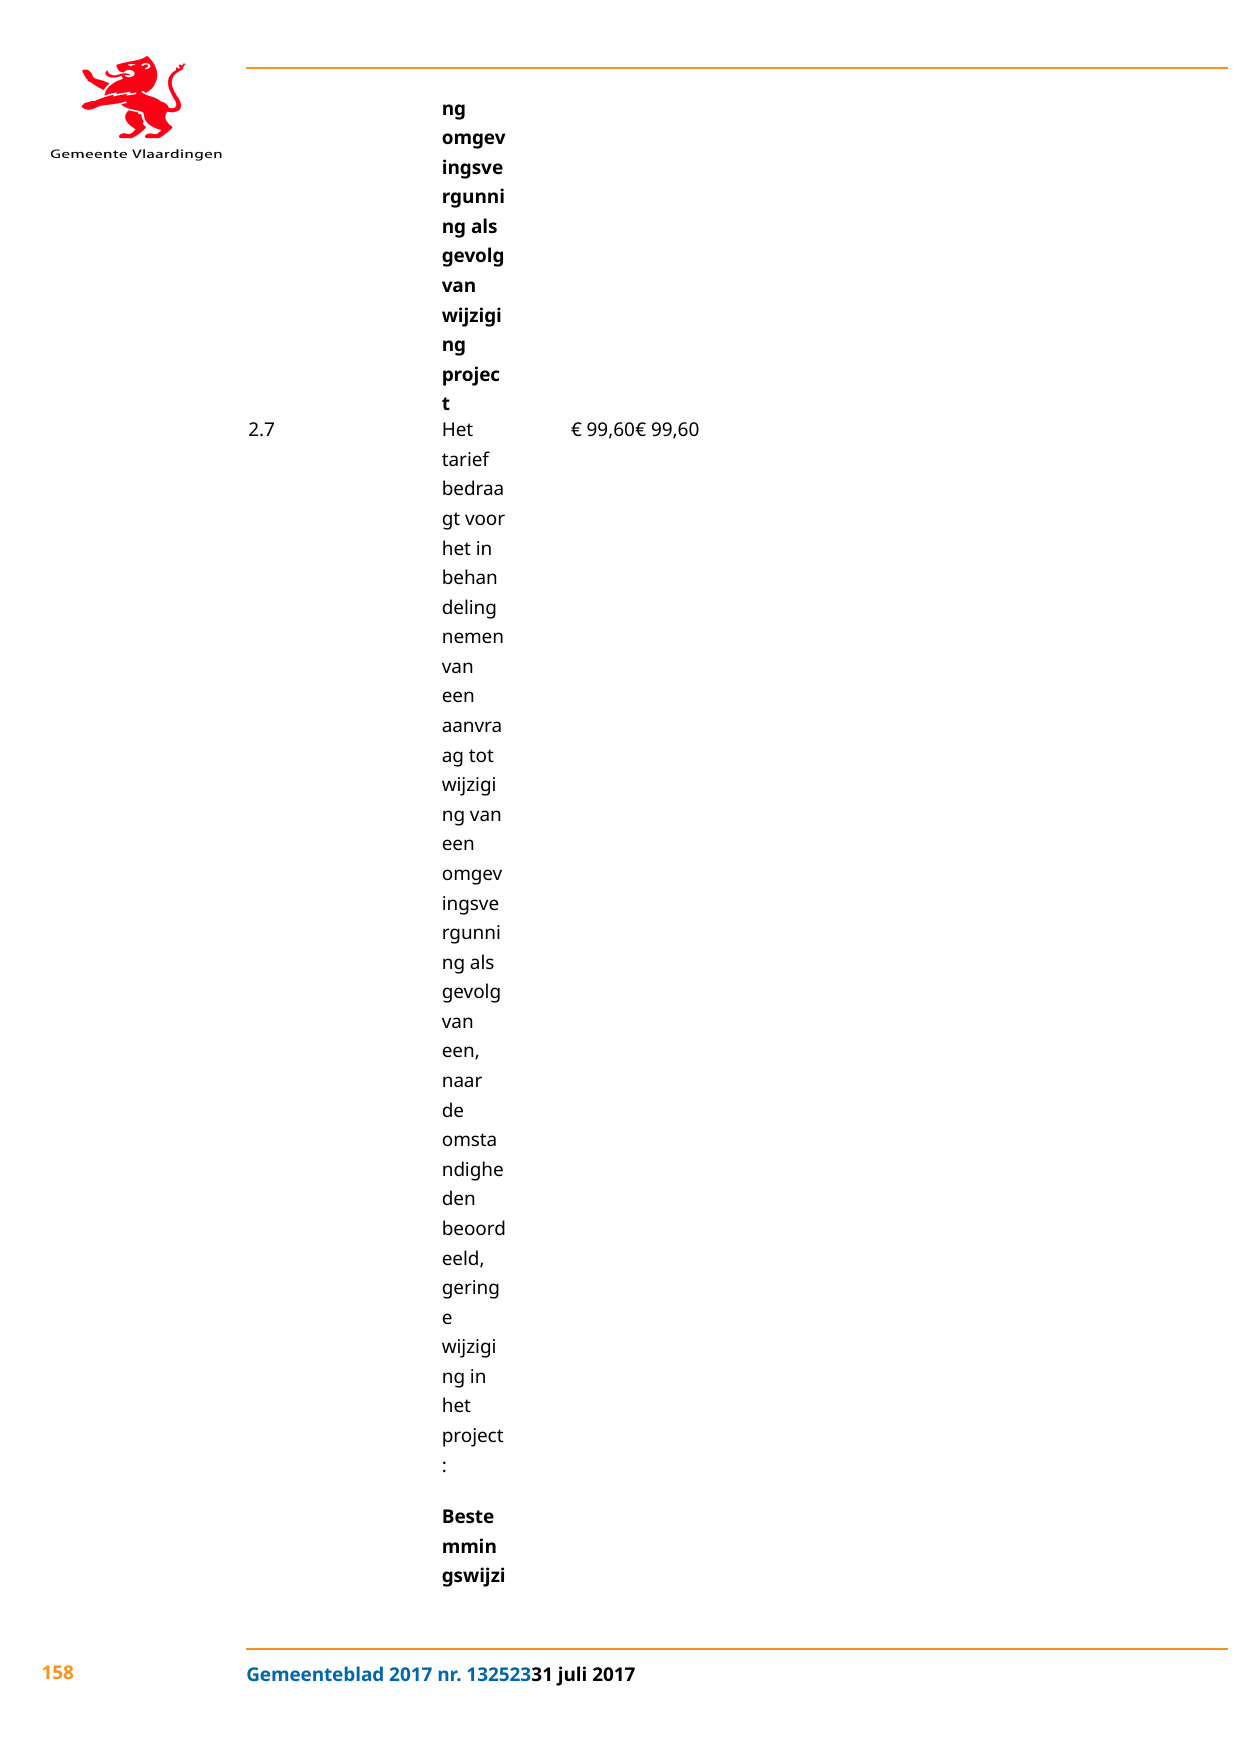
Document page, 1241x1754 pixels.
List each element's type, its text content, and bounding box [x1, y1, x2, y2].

picture [41, 47, 231, 172]
table_cell [442, 1478, 506, 1503]
table_cell ng omgevingsvergunning als gevolg van wijziging project [442, 95, 506, 416]
table_cell [313, 416, 377, 1477]
table_cell € 99,60 [635, 416, 700, 1477]
table_cell [313, 1478, 377, 1503]
table_cell Het tarief bedraagt voor het in behandeling nemen van een aanvraag tot wijziging van een omgevingsvergunning als gevolg van een, naar de omstandigheden beoordeeld, geringe wijziging in het project: [442, 416, 506, 1477]
table_cell [506, 1478, 571, 1503]
table_cell [571, 95, 635, 416]
table_cell [506, 416, 571, 1477]
table_cell [506, 95, 571, 416]
table_cell € 99,60 [571, 416, 635, 1477]
table_cell [635, 1478, 700, 1503]
table_cell [248, 1478, 312, 1503]
table_cell 2.7 [248, 416, 312, 1477]
table_cell [377, 1478, 442, 1503]
table_cell [571, 1478, 635, 1503]
table_cell [248, 95, 312, 416]
table_cell [506, 1503, 571, 1588]
table_cell [248, 1503, 312, 1588]
table_cell [635, 95, 700, 416]
table_cell [635, 1503, 700, 1588]
table_cell [313, 1503, 377, 1588]
table_cell [313, 95, 377, 416]
table_cell Bestemmingswijzi [442, 1503, 506, 1588]
table_cell [377, 95, 442, 416]
table_cell [377, 1503, 442, 1588]
table_cell [571, 1503, 635, 1588]
table_cell [377, 416, 442, 1477]
